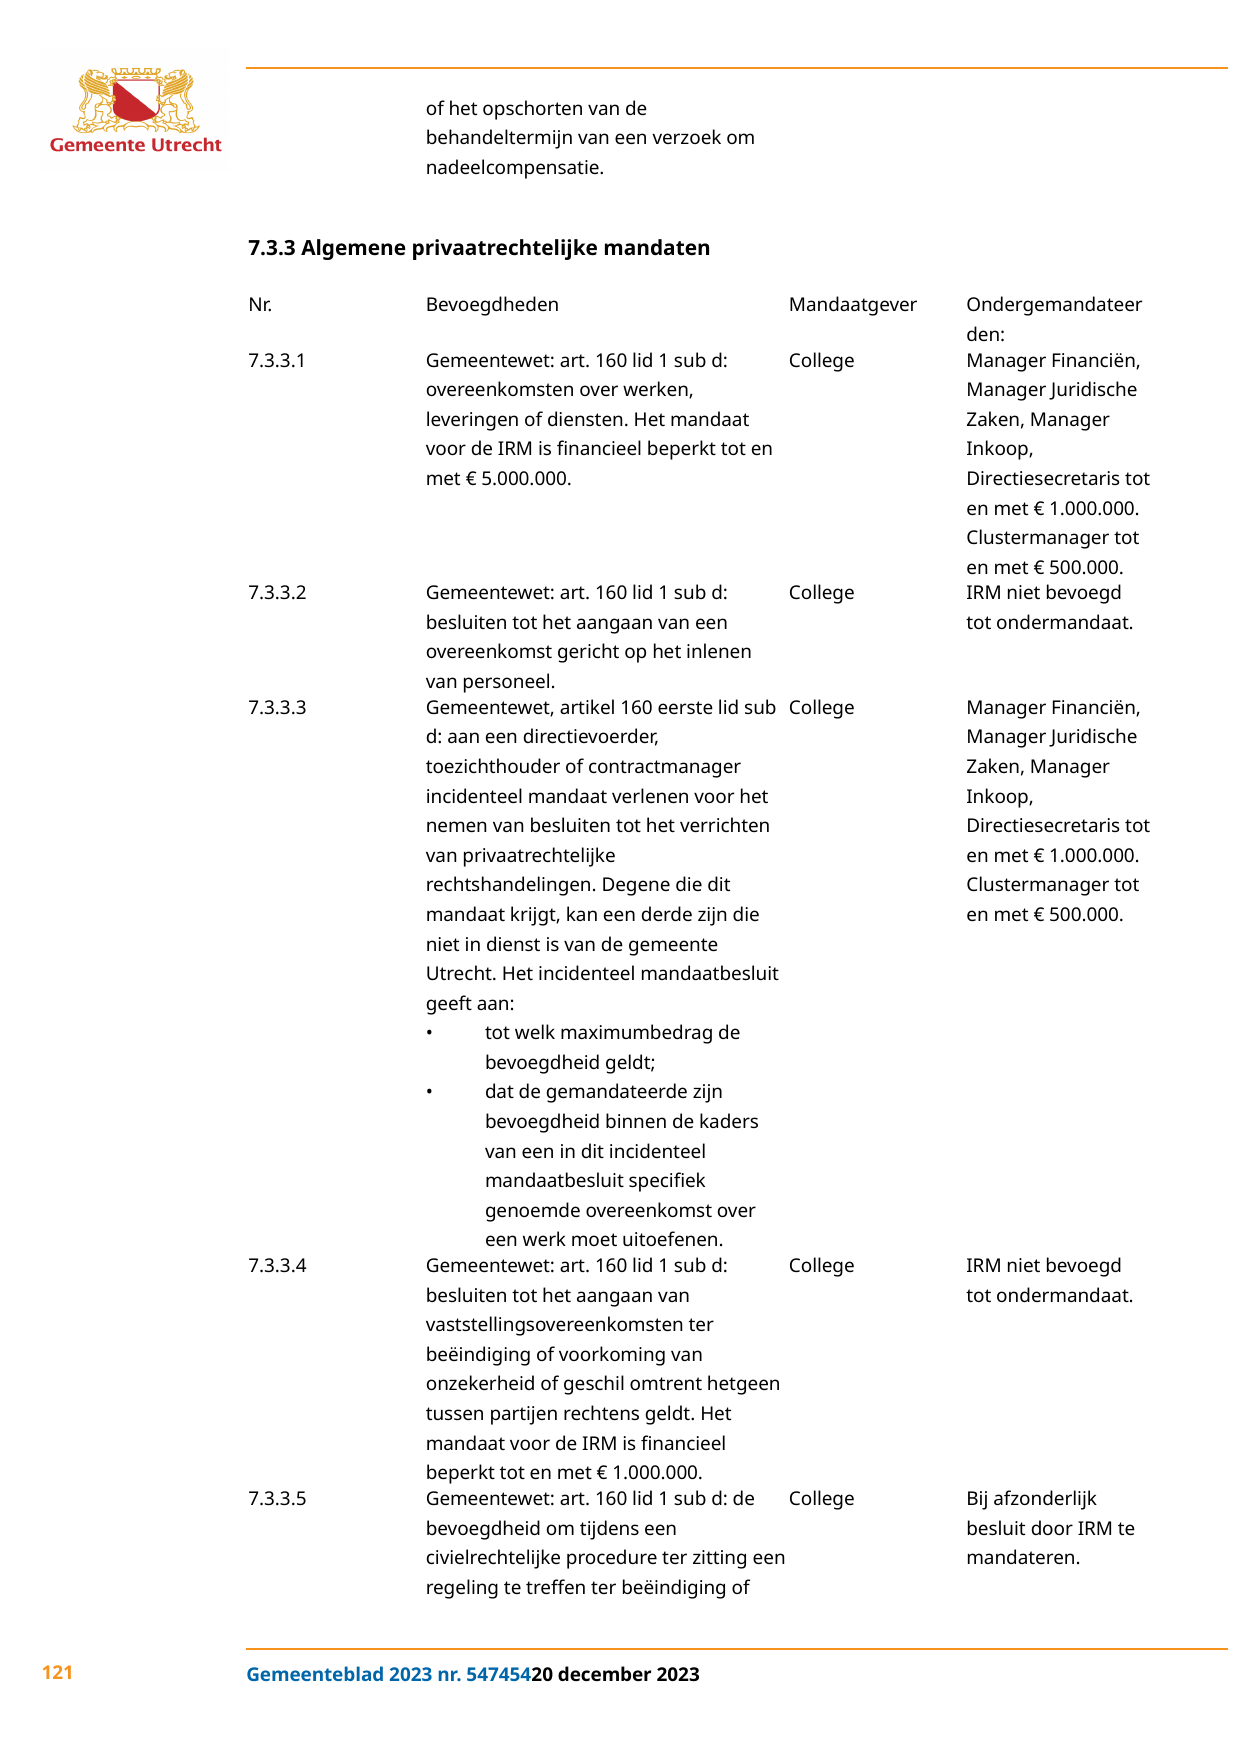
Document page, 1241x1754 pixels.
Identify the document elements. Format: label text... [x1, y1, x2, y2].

table_cell Bij afzonderlijk besluit door IRM te mandateren. [966, 1485, 1152, 1599]
table_cell of het opschorten van de behandeltermijn van een verzoek om nadeelcompensatie. [426, 95, 789, 180]
table_cell 7.3.3.5 [248, 1485, 426, 1599]
table_cell Manager Financiën, Manager Juridische Zaken, Manager Inkoop, Directiesecretaris tot en met € 1.000.000. Clustermanager tot en met € 500.000. [966, 694, 1152, 1252]
table_cell Gemeentewet: art. 160 lid 1 sub d: besluiten tot het aangaan van vaststellingsovereenkomsten ter beëindiging of voorkoming van onzekerheid of geschil omtrent hetgeen tussen partijen rechtens geldt. Het mandaat voor de IRM is financieel beperkt tot en met € 1.000.000. [426, 1252, 789, 1485]
table_cell College [789, 347, 966, 579]
table_cell 7.3.3.4 [248, 1252, 426, 1485]
table_cell 7.3.3.3 [248, 694, 426, 1252]
table_cell [248, 95, 426, 180]
table_cell [966, 95, 1152, 180]
table_cell IRM niet bevoegd tot ondermandaat. [966, 580, 1152, 694]
table_cell Gemeentewet: art. 160 lid 1 sub d: overeenkomsten over werken, leveringen of diensten. Het mandaat voor de IRM is financieel beperkt tot en met € 5.000.000. [426, 347, 789, 579]
table_cell College [789, 580, 966, 694]
table_cell Gemeentewet: art. 160 lid 1 sub d: besluiten tot het aangaan van een overeenkomst gericht op het inlenen van personeel. [426, 580, 789, 694]
table_header Bevoegdheden [426, 291, 789, 347]
table_cell 7.3.3.2 [248, 580, 426, 694]
table_cell IRM niet bevoegd tot ondermandaat. [966, 1252, 1152, 1485]
table_cell [789, 95, 966, 180]
picture [41, 47, 231, 172]
table_header Nr. [248, 291, 426, 347]
table_cell College [789, 1485, 966, 1599]
table_cell 7.3.3.1 [248, 347, 426, 579]
table_cell Gemeentewet: art. 160 lid 1 sub d: de bevoegdheid om tijdens een civielrechtelijke procedure ter zitting een regeling te treffen ter beëindiging of [426, 1485, 789, 1599]
table_cell Gemeentewet, artikel 160 eerste lid sub d: aan een directievoerder, toezichthouder of contractmanager incidenteel mandaat verlenen voor het nemen van besluiten tot het verrichten van privaatrechtelijke rechtshandelingen. Degene die dit mandaat krijgt, kan een derde zijn die niet in dienst is van de gemeente Utrecht. Het incidenteel mandaatbesluit geeft aan: tot welk maximumbedrag de bevoegdheid geldt; dat de gemandateerde zijn bevoegdheid binnen de kaders van een in dit incidenteel mandaatbesluit specifiek genoemde overeenkomst over een werk moet uitoefenen. [426, 694, 789, 1252]
table_header Ondergemandateerden: [966, 291, 1152, 347]
table_cell Manager Financiën, Manager Juridische Zaken, Manager Inkoop, Directiesecretaris tot en met € 1.000.000. Clustermanager tot en met € 500.000. [966, 347, 1152, 579]
table_cell College [789, 1252, 966, 1485]
table_cell College [789, 694, 966, 1252]
table_header Mandaatgever [789, 291, 966, 347]
text 7.3.3 Algemene privaatrechtelijke mandaten [248, 233, 1152, 262]
